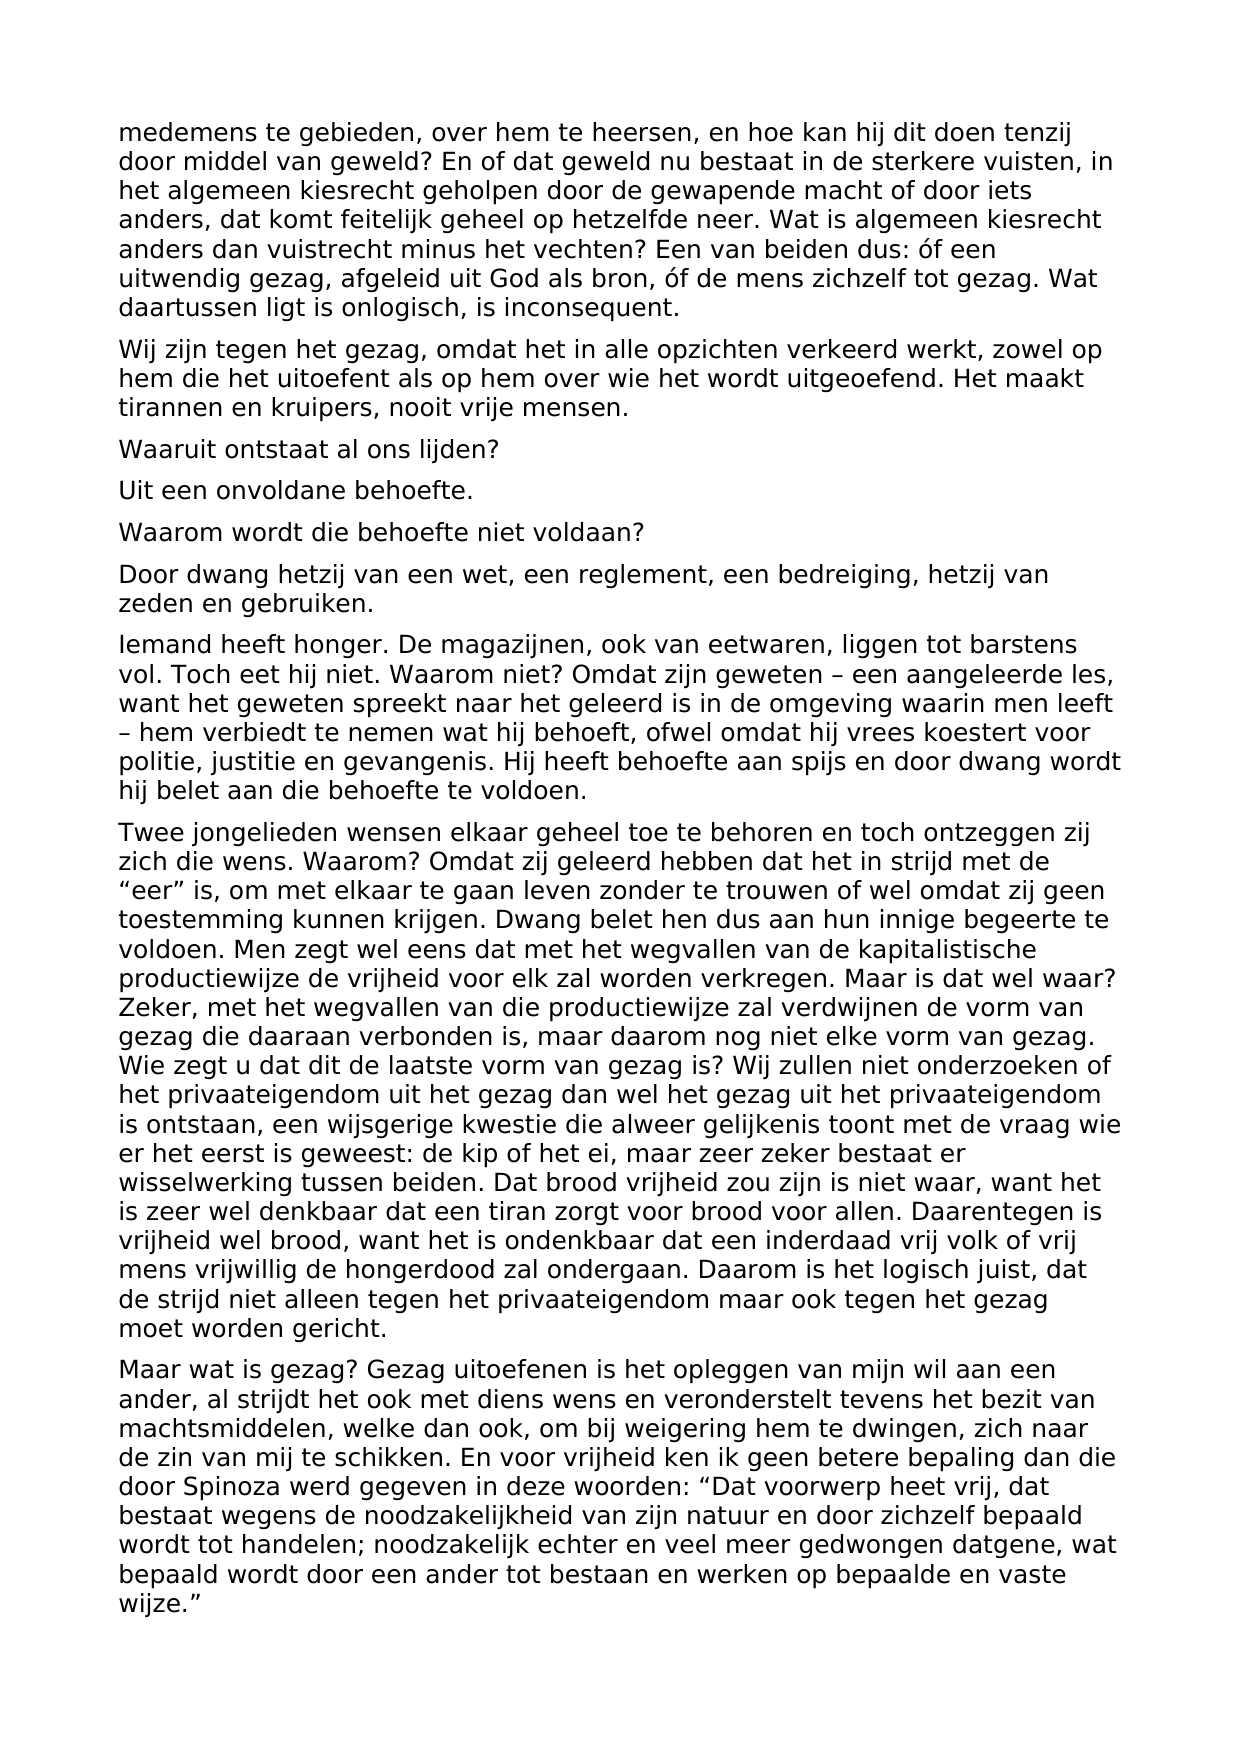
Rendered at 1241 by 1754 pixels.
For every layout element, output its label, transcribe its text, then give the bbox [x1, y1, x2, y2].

text Twee jongelieden wensen elkaar geheel toe te behoren en toch ontzeggen zij zich die wens. Waarom? Omdat zij geleerd hebben dat het in strijd met de “eer” is, om met elkaar te gaan leven zonder te trouwen of wel omdat zij geen toestemming kunnen krijgen. Dwang belet hen dus aan hun innige begeerte te voldoen. Men zegt wel eens dat met het wegvallen van de kapitalistische productiewijze de vrijheid voor elk zal worden verkregen. Maar is dat wel waar? Zeker, met het wegvallen van die productiewijze zal verdwijnen de vorm van gezag die daaraan verbonden is, maar daarom nog niet elke vorm van gezag. Wie zegt u dat dit de laatste vorm van gezag is? Wij zullen niet onderzoeken of het privaateigendom uit het gezag dan wel het gezag uit het privaateigendom is ontstaan, een wijsgerige kwestie die alweer gelijkenis toont met de vraag wie er het eerst is geweest: de kip of het ei, maar zeer zeker bestaat er wisselwerking tussen beiden. Dat brood vrijheid zou zijn is niet waar, want het is zeer wel denkbaar dat een tiran zorgt voor brood voor allen. Daarentegen is vrijheid wel brood, want het is ondenkbaar dat een inderdaad vrij volk of vrij mens vrijwillig de hongerdood zal ondergaan. Daarom is het logisch juist, dat de strijd niet alleen tegen het privaateigendom maar ook tegen het gezag moet worden gericht. [118, 818, 1122, 1343]
text Maar wat is gezag? Gezag uitoefenen is het opleggen van mijn wil aan een ander, al strijdt het ook met diens wens en veronderstelt tevens het bezit van machtsmiddelen, welke dan ook, om bij weigering hem te dwingen, zich naar de zin van mij te schikken. En voor vrijheid ken ik geen betere bepaling dan die door Spinoza werd gegeven in deze woorden: “Dat voorwerp heet vrij, dat bestaat wegens de noodzakelijkheid van zijn natuur en door zichzelf bepaald wordt tot handelen; noodzakelijk echter en veel meer gedwongen datgene, wat bepaald wordt door een ander tot bestaan en werken op bepaalde en vaste wijze.” [118, 1356, 1122, 1618]
text Iemand heeft honger. De magazijnen, ook van eetwaren, liggen tot barstens vol. Toch eet hij niet. Waarom niet? Omdat zijn geweten – een aangeleerde les, want het geweten spreekt naar het geleerd is in de omgeving waarin men leeft – hem verbiedt te nemen wat hij behoeft, ofwel omdat hij vrees koestert voor politie, justitie en gevangenis. Hij heeft behoefte aan spijs en door dwang wordt hij belet aan die behoefte te voldoen. [118, 631, 1122, 806]
text Waarom wordt die behoefte niet voldaan? [118, 518, 1122, 547]
text Wij zijn tegen het gezag, omdat het in alle opzichten verkeerd werkt, zowel op hem die het uitoefent als op hem over wie het wordt uitgeoefend. Het maakt tirannen en kruipers, nooit vrije mensen. [118, 335, 1122, 422]
text Door dwang hetzij van een wet, een reglement, een bedreiging, hetzij van zeden en gebruiken. [118, 560, 1122, 618]
text Waaruit ontstaat al ons lijden? [118, 435, 1122, 464]
text medemens te gebieden, over hem te heersen, en hoe kan hij dit doen tenzij door middel van geweld? En of dat geweld nu bestaat in de sterkere vuisten, in het algemeen kiesrecht geholpen door de gewapende macht of door iets anders, dat komt feitelijk geheel op hetzelfde neer. Wat is algemeen kiesrecht anders dan vuistrecht minus het vechten? Een van beiden dus: óf een uitwendig gezag, afgeleid uit God als bron, óf de mens zichzelf tot gezag. Wat daartussen ligt is onlogisch, is inconsequent. [118, 118, 1122, 322]
text Uit een onvoldane behoefte. [118, 476, 1122, 506]
